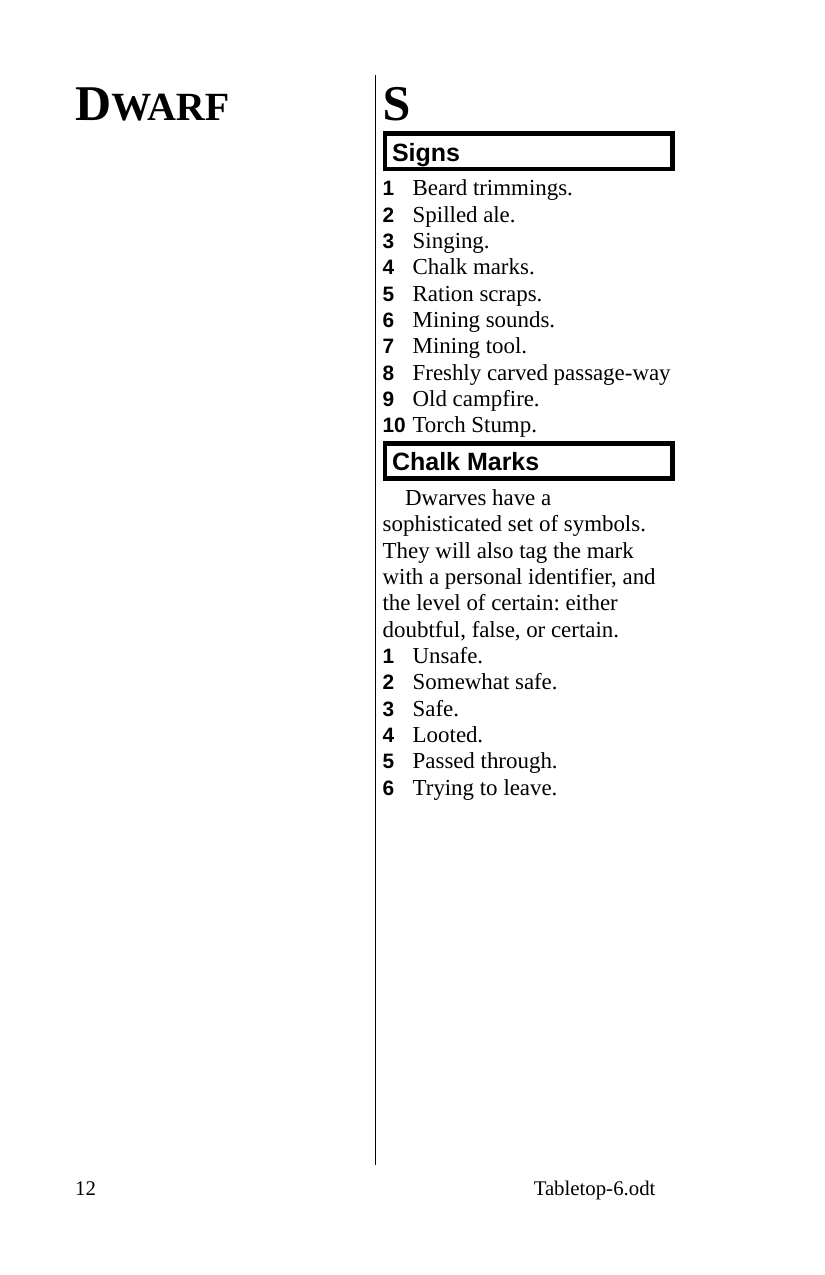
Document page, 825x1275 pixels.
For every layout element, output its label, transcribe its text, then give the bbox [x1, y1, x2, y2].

list Unsafe. [382, 642, 675, 668]
text Dwarves have a sophisticated set of symbols. They will also tag the mark with a personal identifier, and the level of certain: either doubtful, false, or certain. [382, 484, 675, 642]
list Mining sounds. [382, 306, 675, 332]
list Somewhat safe. [382, 668, 675, 695]
list Chalk marks. [382, 253, 675, 280]
list Trying to leave. [382, 774, 675, 800]
text S [382, 87, 675, 128]
list Safe. [382, 695, 675, 721]
subtitle Chalk Marks [387, 446, 670, 476]
list Singing. [382, 227, 675, 253]
list Mining tool. [382, 332, 675, 359]
list Torch Stump. [382, 412, 675, 438]
subtitle Dwarf [75, 87, 367, 128]
list Beard trimmings. [382, 174, 675, 201]
list Freshly carved passage-way [382, 359, 675, 385]
list Looted. [382, 721, 675, 747]
list Spilled ale. [382, 201, 675, 227]
list Old campfire. [382, 385, 675, 412]
list Ration scraps. [382, 280, 675, 306]
list Passed through. [382, 747, 675, 774]
subtitle Signs [387, 136, 670, 167]
